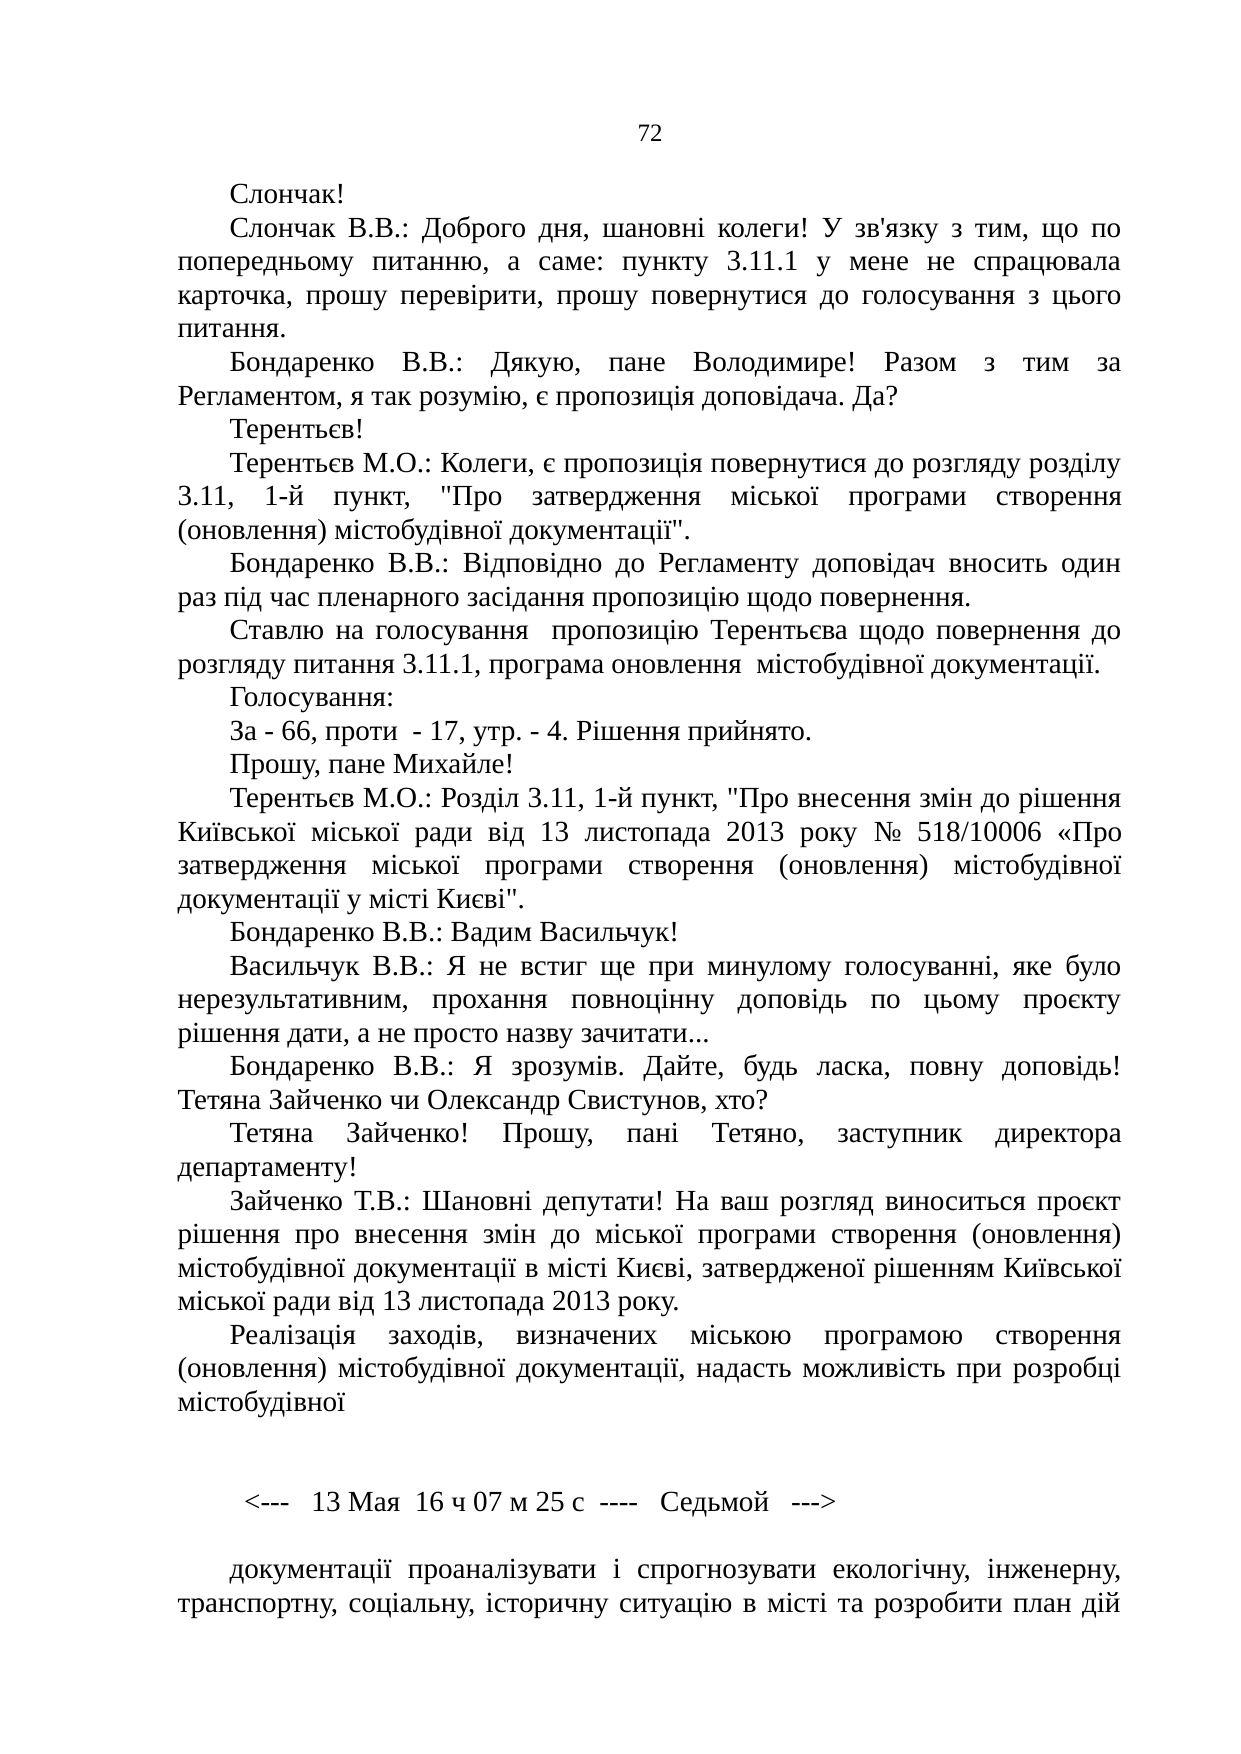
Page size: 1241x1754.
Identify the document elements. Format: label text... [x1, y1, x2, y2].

text Голосування: [177, 679, 1122, 713]
text Бондаренко В.В.: Відповідно до Регламенту доповідач вносить один раз під час пленарного засідання пропозицію щодо повернення. [177, 545, 1122, 612]
text <--- 13 Мая 16 ч 07 м 25 с ---- Седьмой ---> [177, 1484, 1122, 1518]
text Тетяна Зайченко! Прошу, пані Тетяно, заступник директора департаменту! [177, 1116, 1122, 1183]
text Ставлю на голосування пропозицію Терентьєва щодо повернення до розгляду питання 3.11.1, програма оновлення містобудівної документації. [177, 612, 1122, 679]
text Прошу, пане Михайле! [177, 747, 1122, 780]
text Слончак! [177, 176, 1122, 210]
text документації проаналізувати і спрогнозувати екологічну, інженерну, транспортну, соціальну, історичну ситуацію в місті та розробити план дій [177, 1552, 1122, 1619]
text Бондаренко В.В.: Дякую, пане Володимире! Разом з тим за Регламентом, я так розумію, є пропозиція доповідача. Да? [177, 344, 1122, 411]
text Зайченко Т.В.: Шановні депутати! На ваш розгляд виноситься проєкт рішення про внесення змін до міської програми створення (оновлення) містобудівної документації в місті Києві, затвердженої рішенням Київської міської ради від 13 листопада 2013 року. [177, 1183, 1122, 1317]
text Слончак В.В.: Доброго дня, шановні колеги! У зв'язку з тим, що по попередньому питанню, а саме: пункту 3.11.1 у мене не спрацювала карточка, прошу перевірити, прошу повернутися до голосування з цього питання. [177, 210, 1122, 344]
text Бондаренко В.В.: Я зрозумів. Дайте, будь ласка, повну доповідь! Тетяна Зайченко чи Олександр Свистунов, хто? [177, 1048, 1122, 1116]
text Васильчук В.В.: Я не встиг ще при минулому голосуванні, яке було нерезультативним, прохання повноцінну доповідь по цьому проєкту рішення дати, а не просто назву зачитати... [177, 948, 1122, 1048]
text Реалізація заходів, визначених міською програмою створення (оновлення) містобудівної документації, надасть можливість при розробці містобудівної [177, 1317, 1122, 1417]
text Терентьєв М.О.: Розділ 3.11, 1-й пункт, "Про внесення змін до рішення Київської міської ради від 13 листопада 2013 року № 518/10006 «Про затвердження міської програми створення (оновлення) містобудівної документації у місті Києві". [177, 780, 1122, 914]
text Бондаренко В.В.: Вадим Васильчук! [177, 914, 1122, 948]
text Терентьєв! [177, 411, 1122, 445]
text За - 66, проти - 17, утр. - 4. Рішення прийнято. [177, 713, 1122, 747]
text Терентьєв М.О.: Колеги, є пропозиція повернутися до розгляду розділу 3.11, 1-й пункт, "Про затвердження міської програми створення (оновлення) містобудівної документації". [177, 445, 1122, 545]
